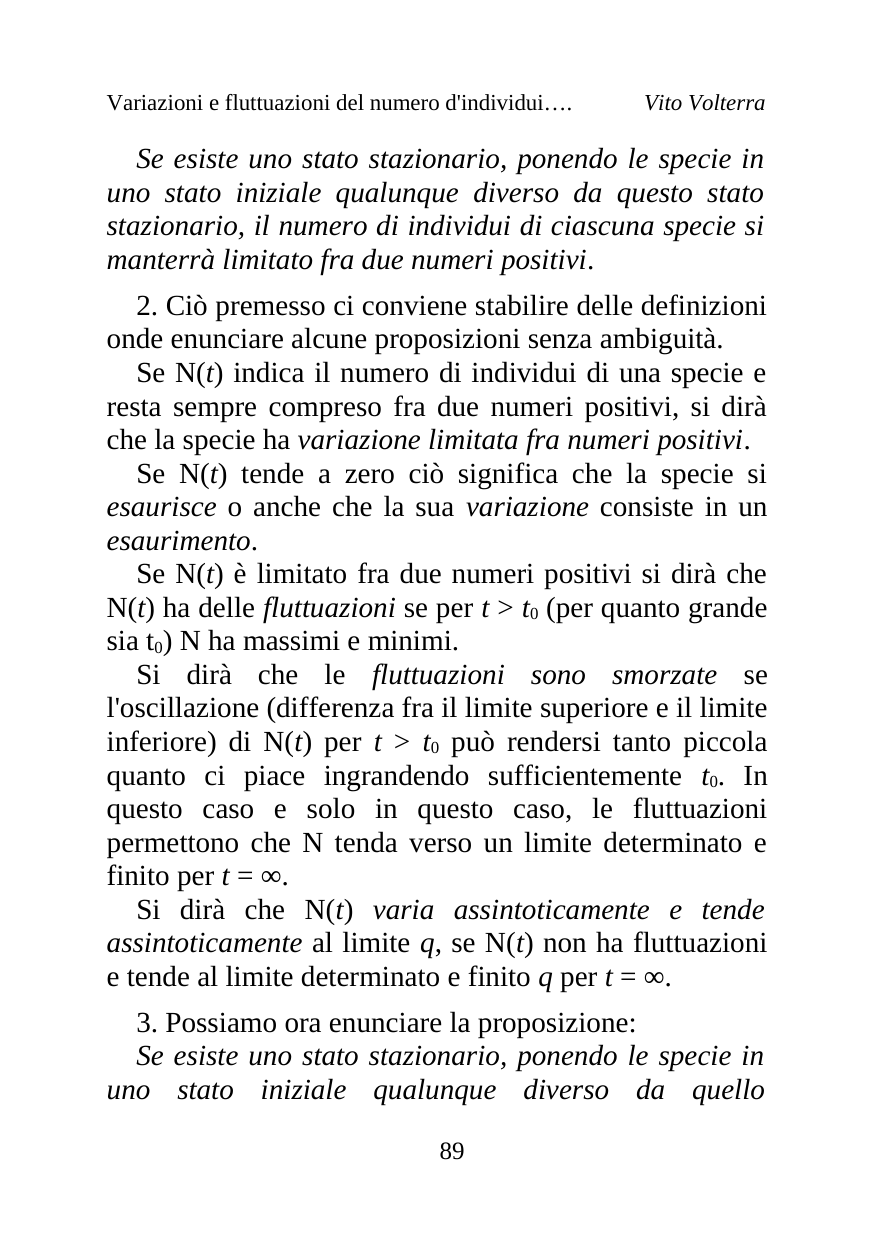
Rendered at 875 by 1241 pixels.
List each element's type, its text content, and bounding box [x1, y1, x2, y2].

text Se esiste uno stato stazionario, ponendo le specie in uno stato iniziale qualunque diverso da questo stato stazionario, il numero di individui di ciascuna specie si manterrà limitato fra due numeri positivi. [106, 141, 768, 276]
text 3. Possiamo ora enunciare la proposizione: [106, 1005, 768, 1038]
text Se N(t) tende a zero ciò significa che la specie si esaurisce o anche che la sua variazione consiste in un esaurimento. [106, 456, 768, 556]
text Si dirà che le fluttuazioni sono smorzate se l'oscillazione (differenza fra il limite superiore e il limite inferiore) di N(t) per t > t0 può rendersi tanto piccola quanto ci piace ingrandendo sufficientemente t0. In questo caso e solo in questo caso, le fluttuazioni permettono che N tenda verso un limite determinato e finito per t = ∞. [106, 657, 768, 892]
text Se esiste uno stato stazionario, ponendo le specie in uno stato iniziale qualunque diverso da quello [106, 1038, 768, 1106]
text Si dirà che N(t) varia assintoticamente e tende assintoticamente al limite q, se N(t) non ha fluttuazioni e tende al limite determinato e finito q per t = ∞. [106, 892, 768, 992]
text Se N(t) indica il numero di individui di una specie e resta sempre compreso fra due numeri positivi, si dirà che la specie ha variazione limitata fra numeri positivi. [106, 355, 768, 456]
text 2. Ciò premesso ci conviene stabilire delle definizioni onde enunciare alcune proposizioni senza ambiguità. [106, 288, 768, 355]
text Se N(t) è limitato fra due numeri positivi si dirà che N(t) ha delle fluttuazioni se per t > t0 (per quanto grande sia t0) N ha massimi e minimi. [106, 556, 768, 657]
